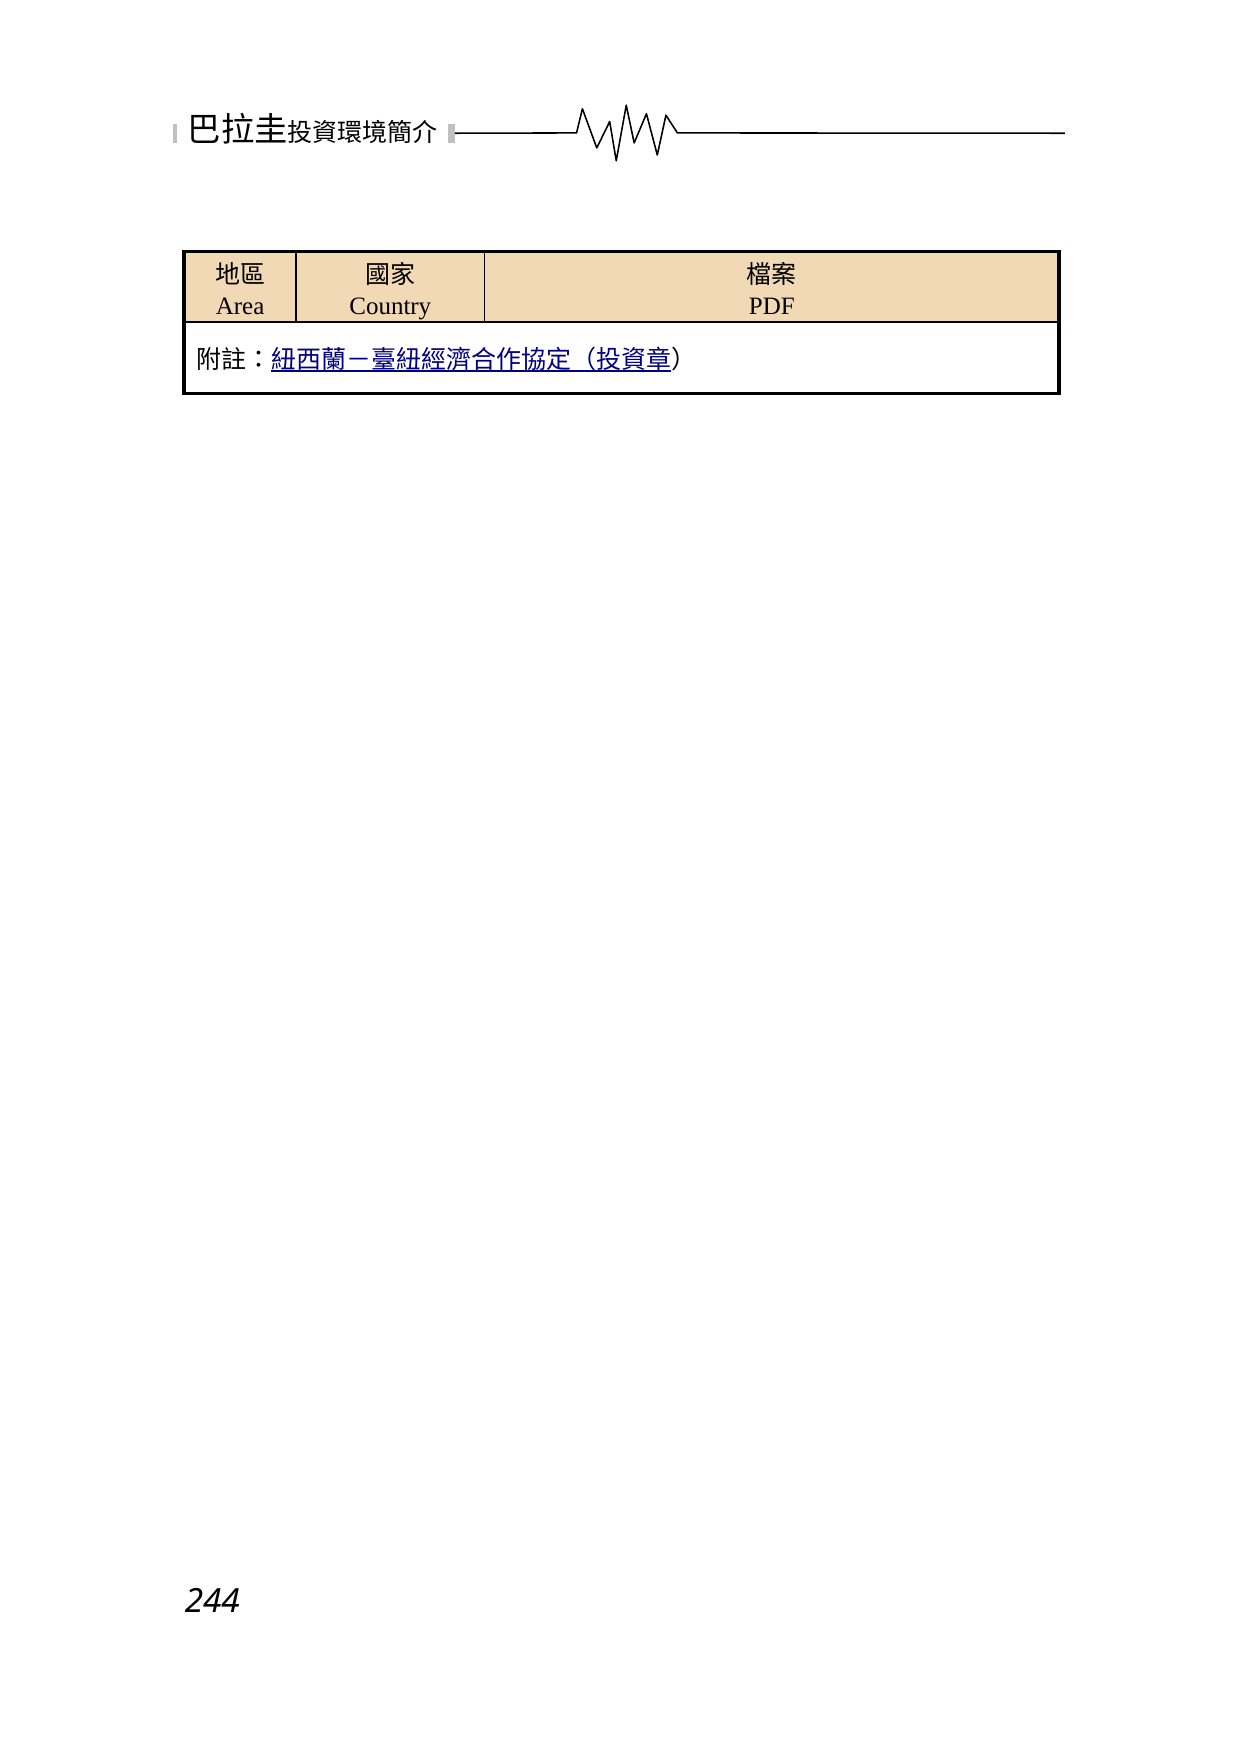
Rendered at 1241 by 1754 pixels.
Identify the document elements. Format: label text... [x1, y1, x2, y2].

table_header 檔案 PDF [485, 253, 1057, 321]
table_header 地區 Area [186, 253, 295, 321]
table_header 國家 Country [297, 253, 484, 321]
table_cell 附註：紐西蘭－臺紐經濟合作協定（投資章） [186, 323, 1057, 392]
